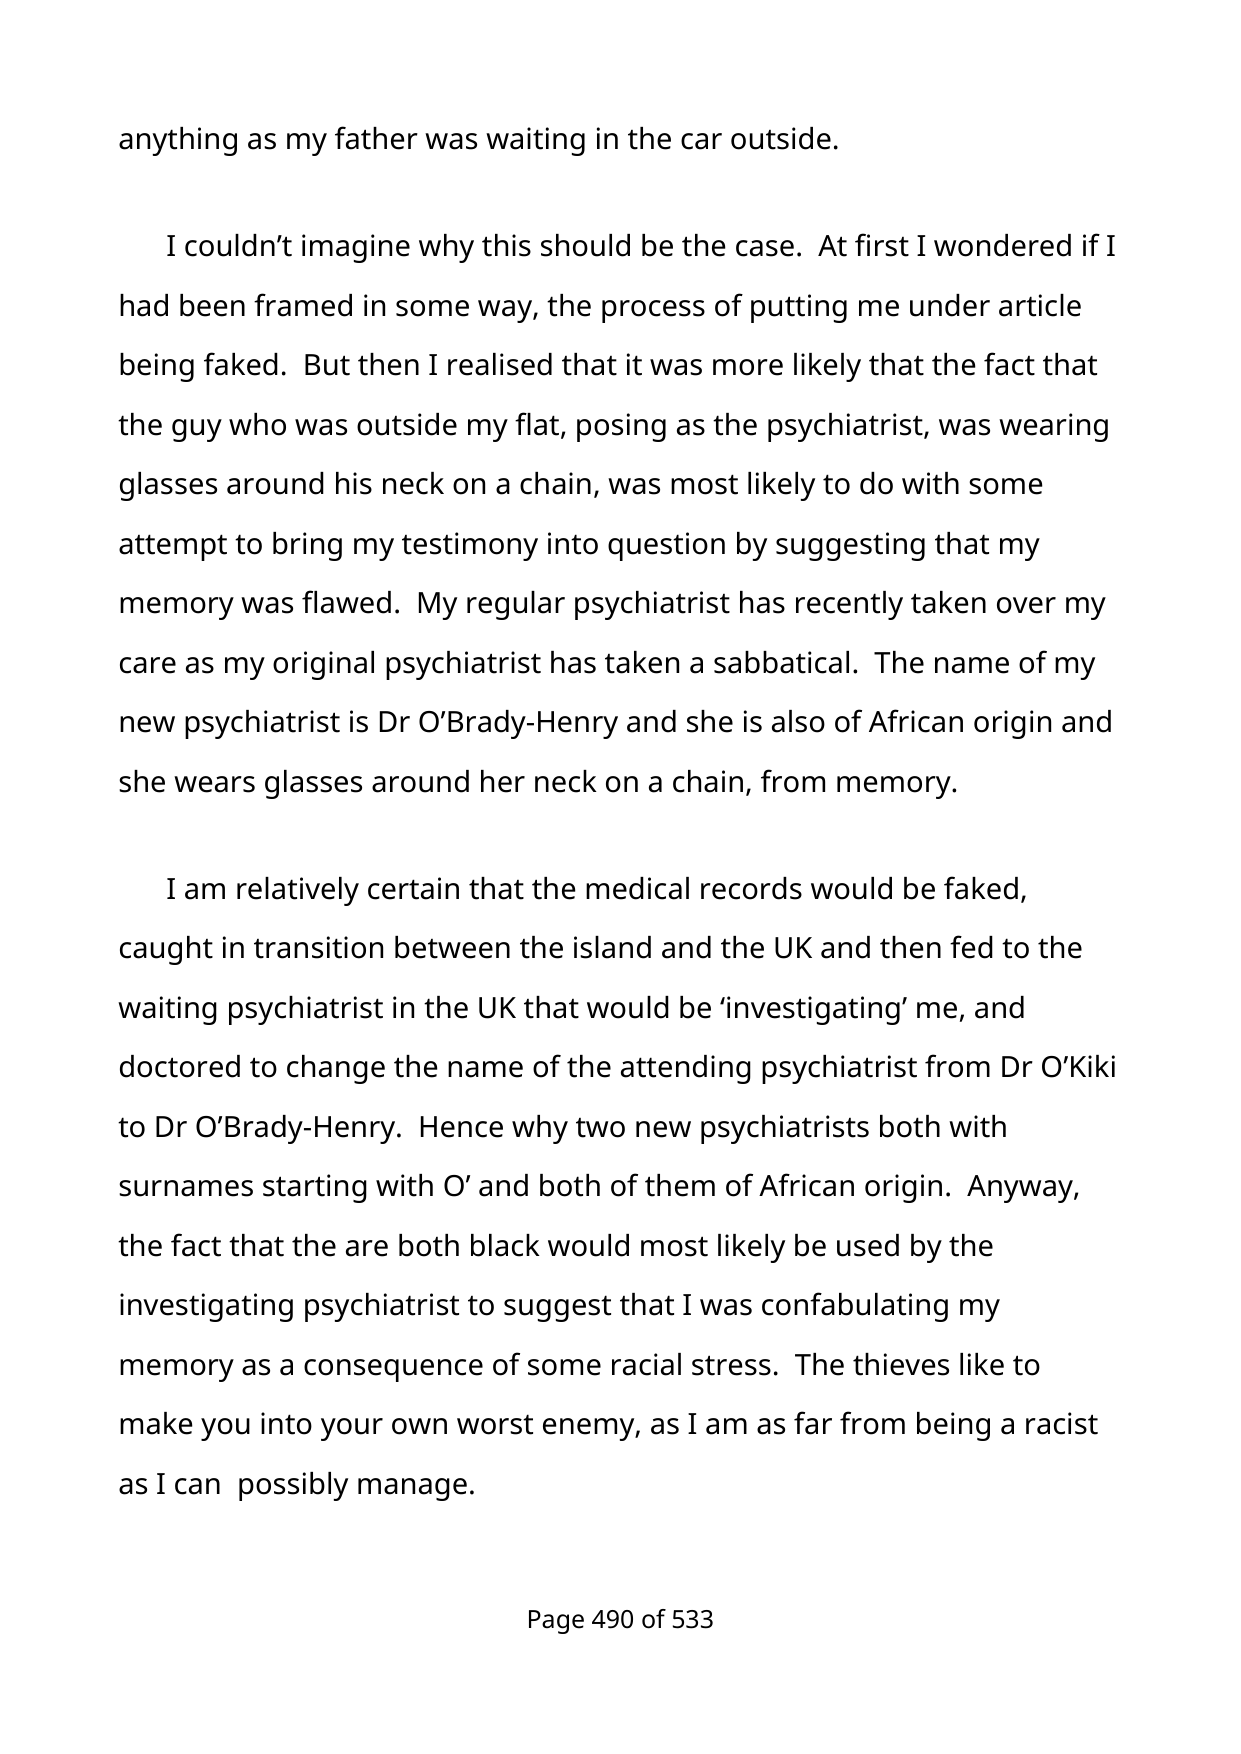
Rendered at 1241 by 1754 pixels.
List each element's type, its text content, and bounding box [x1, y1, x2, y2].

text anything as my father was waiting in the car outside. [118, 118, 1122, 158]
text I couldn’t imagine why this should be the case. At first I wondered if I had been framed in some way, the process of putting me under article being faked. But then I realised that it was more likely that the fact that the guy who was outside my flat, posing as the psychiatrist, was wearing glasses around his neck on a chain, was most likely to do with some attempt to bring my testimony into question by suggesting that my memory was flawed. My regular psychiatrist has recently taken over my care as my original psychiatrist has taken a sabbatical. The name of my new psychiatrist is Dr O’Brady-Henry and she is also of African origin and she wears glasses around her neck on a chain, from memory. [118, 226, 1122, 801]
text I am relatively certain that the medical records would be faked, caught in transition between the island and the UK and then fed to the waiting psychiatrist in the UK that would be ‘investigating’ me, and doctored to change the name of the attending psychiatrist from Dr O’Kiki to Dr O’Brady-Henry. Hence why two new psychiatrists both with surnames starting with O’ and both of them of African origin. Anyway, the fact that the are both black would most likely be used by the investigating psychiatrist to suggest that I was confabulating my memory as a consequence of some racial stress. The thieves like to make you into your own worst enemy, as I am as far from being a racist as I can possibly manage. [118, 868, 1122, 1503]
